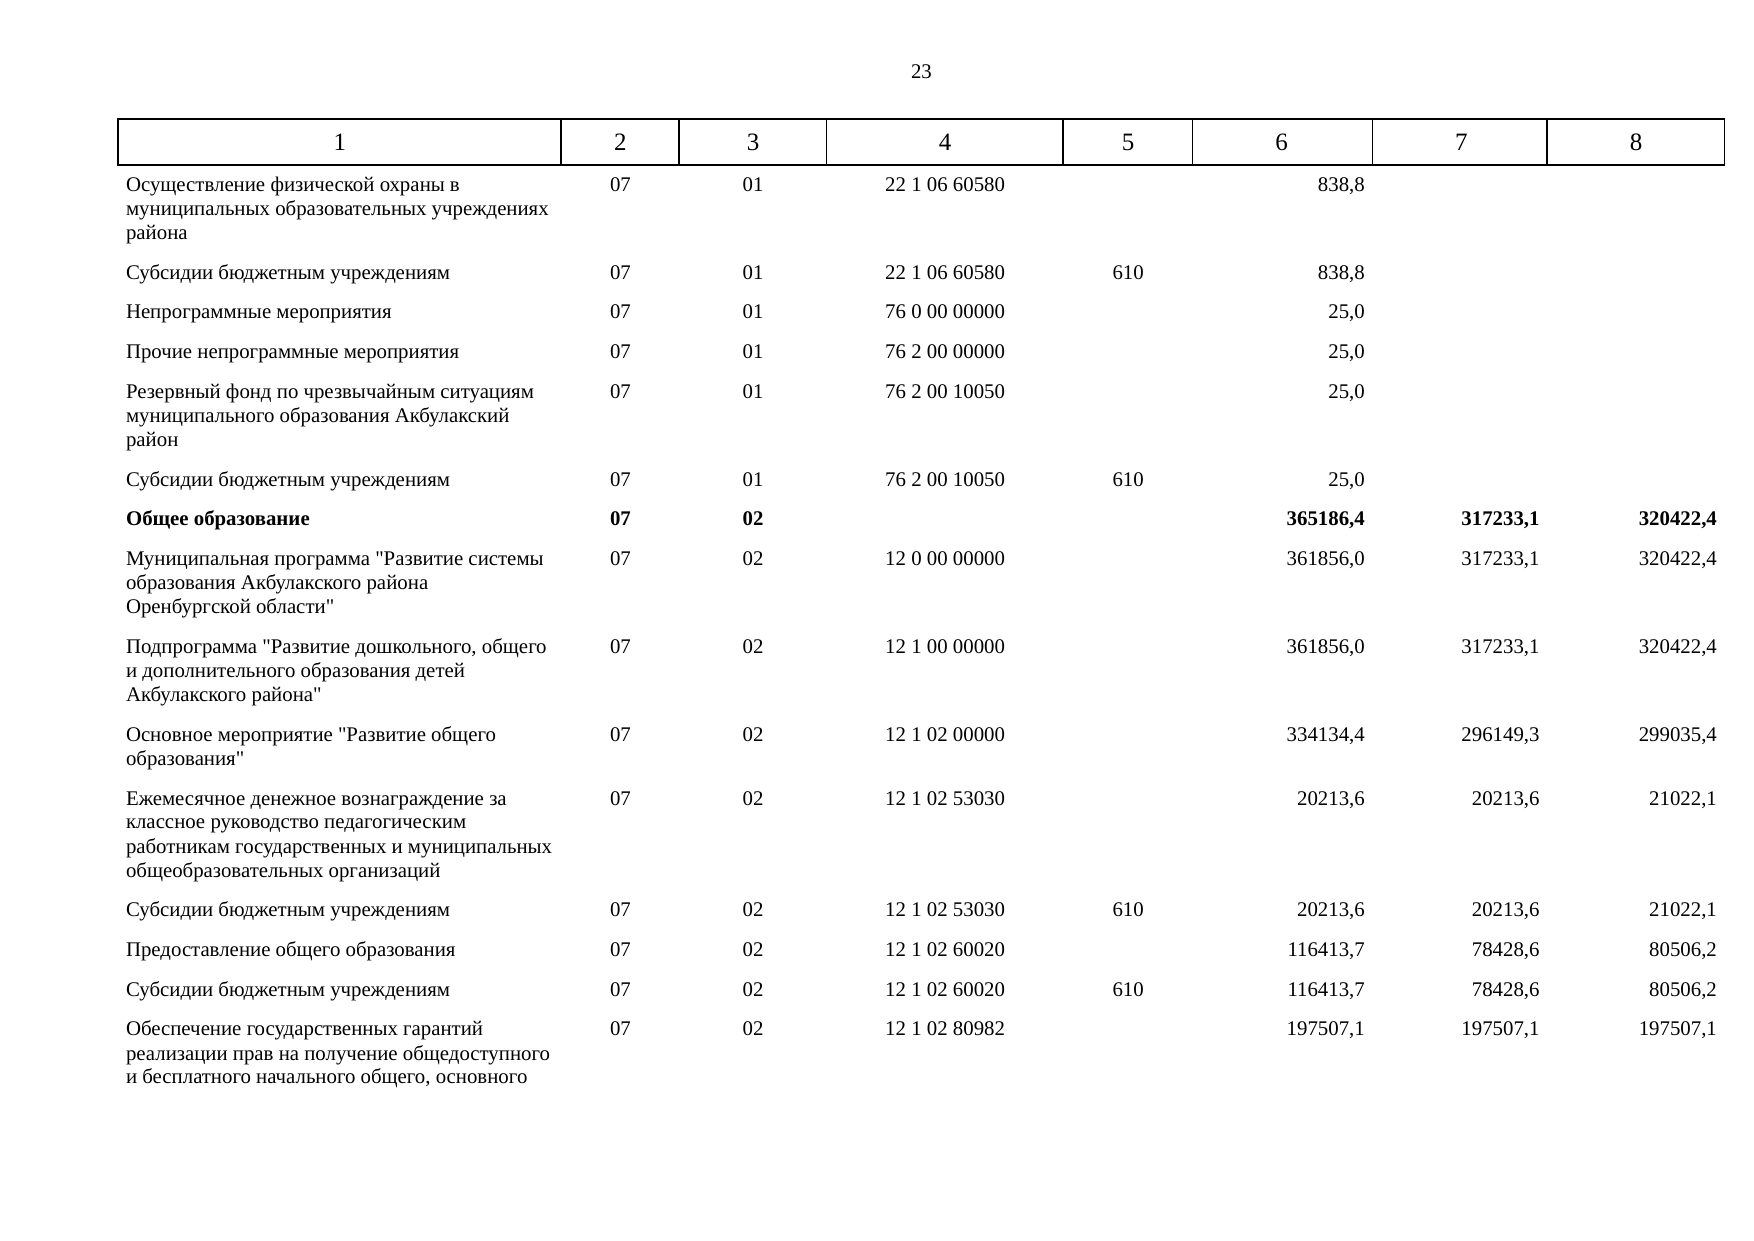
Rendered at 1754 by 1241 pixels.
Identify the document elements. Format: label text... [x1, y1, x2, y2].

table_cell 838,8 [1193, 166, 1372, 252]
table_cell 610 [1063, 252, 1193, 292]
table_cell 78428,6 [1372, 969, 1547, 1008]
table_cell [1372, 331, 1547, 371]
table_header 8 [1555, 128, 1716, 156]
table_cell Субсидии бюджетным учреждениям [118, 252, 561, 292]
table_cell 07 [561, 778, 679, 889]
table_header [1548, 120, 1724, 164]
table_cell Прочие непрограммные мероприятия [118, 331, 561, 371]
table_cell 20213,6 [1193, 890, 1372, 929]
table_cell 20213,6 [1193, 778, 1372, 889]
table_cell 610 [1063, 459, 1193, 498]
table_cell 361856,0 [1193, 538, 1372, 626]
table_cell 22 1 06 60580 [827, 252, 1063, 292]
table_cell 07 [561, 331, 679, 371]
table_cell 12 1 02 60020 [827, 969, 1063, 1008]
table_cell [1063, 292, 1193, 331]
table_cell Подпрограмма "Развитие дошкольного, общего и дополнительного образования детей Акбулакского района" [118, 626, 561, 714]
table_cell 610 [1063, 969, 1193, 1008]
table_cell [1063, 1009, 1193, 1096]
table_cell 02 [679, 929, 827, 969]
table_cell 07 [561, 292, 679, 331]
table_cell Субсидии бюджетным учреждениям [118, 890, 561, 929]
table_cell [1547, 459, 1724, 498]
table_cell 116413,7 [1193, 929, 1372, 969]
table_cell Субсидии бюджетным учреждениям [118, 969, 561, 1008]
table_cell 317233,1 [1372, 626, 1547, 714]
table_header 2 [569, 128, 671, 156]
table_header [1193, 120, 1372, 164]
table_cell 12 1 02 80982 [827, 1009, 1063, 1096]
table_cell 20213,6 [1372, 778, 1547, 889]
table_cell 07 [561, 499, 679, 538]
table_cell 361856,0 [1193, 626, 1372, 714]
table_cell Обеспечение государственных гарантий реализации прав на получение общедоступного и бесплатного начального общего, основного [118, 1009, 561, 1096]
table_cell Ежемесячное денежное вознаграждение за классное руководство педагогическим работникам государственных и муниципальных общеобразовательных организаций [118, 778, 561, 889]
table_cell 07 [561, 371, 679, 459]
table_cell 320422,4 [1547, 499, 1724, 538]
table_cell [1372, 459, 1547, 498]
table_cell 80506,2 [1547, 969, 1724, 1008]
table_cell 25,0 [1193, 331, 1372, 371]
table_header 4 [835, 128, 1055, 156]
table_cell 76 2 00 10050 [827, 459, 1063, 498]
table_cell 02 [679, 890, 827, 929]
table_header 7 [1380, 128, 1542, 156]
table_cell 25,0 [1193, 371, 1372, 459]
table_cell 320422,4 [1547, 538, 1724, 626]
table_cell 21022,1 [1547, 890, 1724, 929]
table_cell 334134,4 [1193, 714, 1372, 778]
table_cell 12 0 00 00000 [827, 538, 1063, 626]
table_cell 838,8 [1193, 252, 1372, 292]
table_cell [1372, 371, 1547, 459]
table_cell [1063, 626, 1193, 714]
table_cell 76 2 00 10050 [827, 371, 1063, 459]
table_cell Предоставление общего образования [118, 929, 561, 969]
table_cell Резервный фонд по чрезвычайным ситуациям муниципального образования Акбулакский район [118, 371, 561, 459]
table_cell [1063, 499, 1193, 538]
table_cell [827, 499, 1063, 538]
table_cell 25,0 [1193, 459, 1372, 498]
table_cell Муниципальная программа "Развитие системы образования Акбулакского района Оренбургской области" [118, 538, 561, 626]
table_cell 78428,6 [1372, 929, 1547, 969]
table_header 6 [1201, 128, 1362, 156]
table_cell 317233,1 [1372, 538, 1547, 626]
table_cell [1063, 538, 1193, 626]
table_cell 12 1 02 00000 [827, 714, 1063, 778]
table_cell [1547, 166, 1724, 252]
table_cell 02 [679, 1009, 827, 1096]
table_cell 07 [561, 1009, 679, 1096]
table_cell 12 1 02 53030 [827, 778, 1063, 889]
table_cell 07 [561, 538, 679, 626]
table_cell 07 [561, 252, 679, 292]
table_cell 01 [679, 292, 827, 331]
table_cell 76 0 00 00000 [827, 292, 1063, 331]
table_cell 01 [679, 331, 827, 371]
table_cell 07 [561, 929, 679, 969]
table_cell 197507,1 [1372, 1009, 1547, 1096]
table_header [119, 120, 560, 164]
table_cell Общее образование [118, 499, 561, 538]
table_cell 317233,1 [1372, 499, 1547, 538]
table_cell [1372, 252, 1547, 292]
table_cell 02 [679, 714, 827, 778]
table_cell 07 [561, 459, 679, 498]
table_cell 02 [679, 626, 827, 714]
table_cell [1063, 166, 1193, 252]
table_cell 07 [561, 166, 679, 252]
table_cell 320422,4 [1547, 626, 1724, 714]
table_header [562, 120, 678, 164]
table_cell 116413,7 [1193, 969, 1372, 1008]
table_cell 07 [561, 626, 679, 714]
table_cell 25,0 [1193, 292, 1372, 331]
table_cell 365186,4 [1193, 499, 1372, 538]
table_cell [1063, 714, 1193, 778]
table_cell [1372, 292, 1547, 331]
table_cell 299035,4 [1547, 714, 1724, 778]
table_cell 07 [561, 890, 679, 929]
table_cell [1547, 371, 1724, 459]
table_cell 07 [561, 969, 679, 1008]
table_cell 80506,2 [1547, 929, 1724, 969]
table_cell [1372, 166, 1547, 252]
table_header 3 [687, 128, 819, 156]
table_cell 01 [679, 371, 827, 459]
table_header [1064, 120, 1192, 164]
table_header 1 [126, 128, 553, 156]
table_cell Основное мероприятие "Развитие общего образования" [118, 714, 561, 778]
table_cell Субсидии бюджетным учреждениям [118, 459, 561, 498]
table_cell [1063, 778, 1193, 889]
table_cell 01 [679, 252, 827, 292]
table_cell 20213,6 [1372, 890, 1547, 929]
table_cell 197507,1 [1547, 1009, 1724, 1096]
table_cell 02 [679, 969, 827, 1008]
table_cell 12 1 02 53030 [827, 890, 1063, 929]
table_cell Осуществление физической охраны в муниципальных образовательных учреждениях района [118, 166, 561, 252]
table_cell [1547, 252, 1724, 292]
table_cell [1063, 331, 1193, 371]
table_cell 12 1 02 60020 [827, 929, 1063, 969]
table_cell 610 [1063, 890, 1193, 929]
table_cell 12 1 00 00000 [827, 626, 1063, 714]
table_cell 197507,1 [1193, 1009, 1372, 1096]
table_cell Непрограммные мероприятия [118, 292, 561, 331]
table_cell [1063, 371, 1193, 459]
table_cell 07 [561, 714, 679, 778]
table_cell 01 [679, 459, 827, 498]
table_cell 22 1 06 60580 [827, 166, 1063, 252]
table_header [680, 120, 826, 164]
table_cell [1547, 292, 1724, 331]
table_cell 01 [679, 166, 827, 252]
table_cell 296149,3 [1372, 714, 1547, 778]
table_cell 21022,1 [1547, 778, 1724, 889]
table_cell 02 [679, 499, 827, 538]
table_cell 02 [679, 538, 827, 626]
table_cell 76 2 00 00000 [827, 331, 1063, 371]
table_cell [1063, 929, 1193, 969]
table_cell [1547, 331, 1724, 371]
table_header 5 [1071, 128, 1185, 156]
table_cell 02 [679, 778, 827, 889]
table_header [1373, 120, 1546, 164]
table_header [827, 120, 1062, 164]
